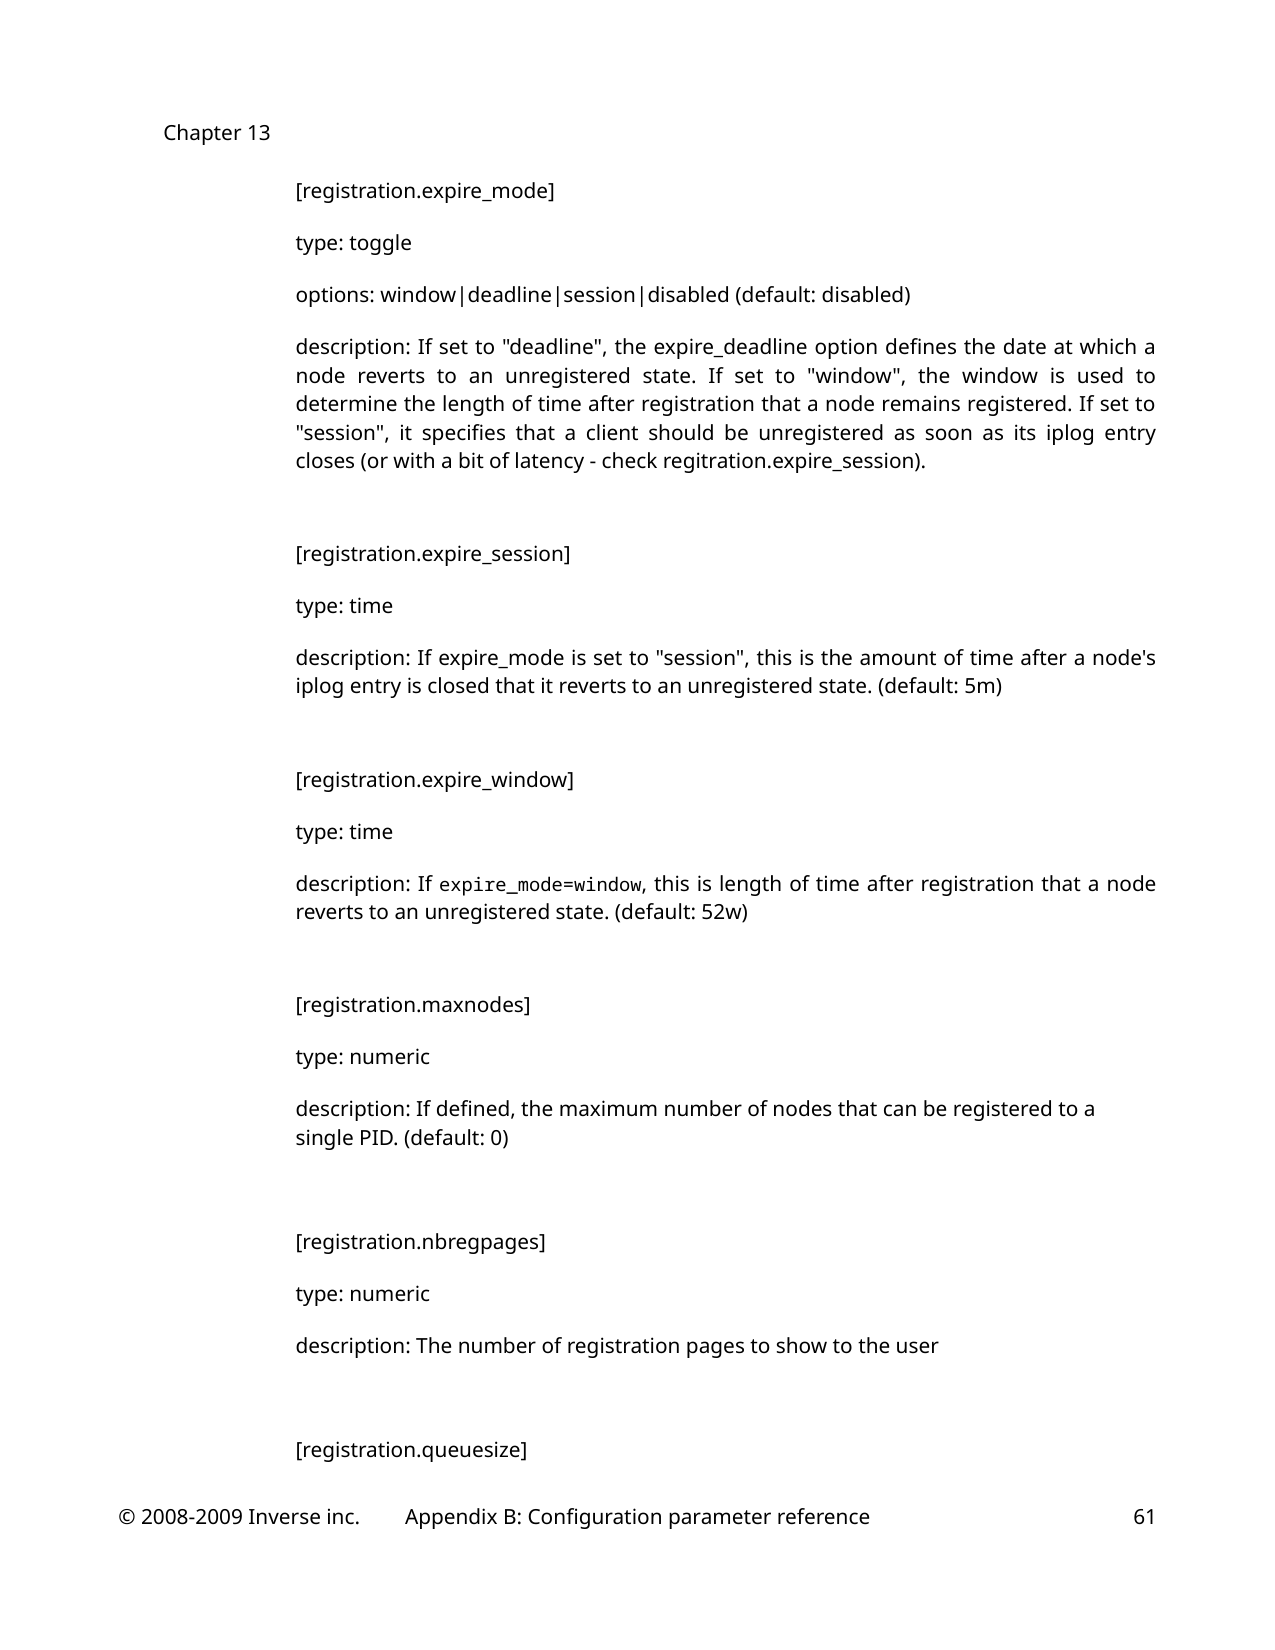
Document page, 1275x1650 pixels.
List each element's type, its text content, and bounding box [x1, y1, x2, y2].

text [registration.nbregpages] [295, 1227, 1157, 1256]
text type: time [295, 817, 1157, 845]
text description: If expire_mode is set to "session", this is the amount of time after a node's iplog entry is closed that it reverts to an unregistered state. (default: 5m) [295, 643, 1157, 700]
text options: window|deadline|session|disabled (default: disabled) [295, 280, 1157, 309]
text [registration.queuesize] [295, 1435, 1157, 1464]
text description: If defined, the maximum number of nodes that can be registered to a single PID. (default: 0) [295, 1094, 1157, 1151]
text [registration.expire_mode] [295, 176, 1157, 204]
text type: numeric [295, 1042, 1157, 1071]
text type: numeric [295, 1279, 1157, 1308]
text type: toggle [295, 228, 1157, 257]
text description: If set to "deadline", the expire_deadline option defines the date at which a node reverts to an unregistered state. If set to "window", the window is used to determine the length of time after registration that a node remains registered. If set to "session", it specifies that a client should be unregistered as soon as its iplog entry closes (or with a bit of latency - check regitration.expire_session). [295, 332, 1157, 474]
text description: The number of registration pages to show to the user [295, 1331, 1157, 1360]
text [registration.expire_window] [295, 765, 1157, 793]
text type: time [295, 591, 1157, 619]
text [registration.maxnodes] [295, 990, 1157, 1019]
text [registration.expire_session] [295, 539, 1157, 567]
text description: If expire_mode=window, this is length of time after registration that a node reverts to an unregistered state. (default: 52w) [295, 869, 1157, 926]
